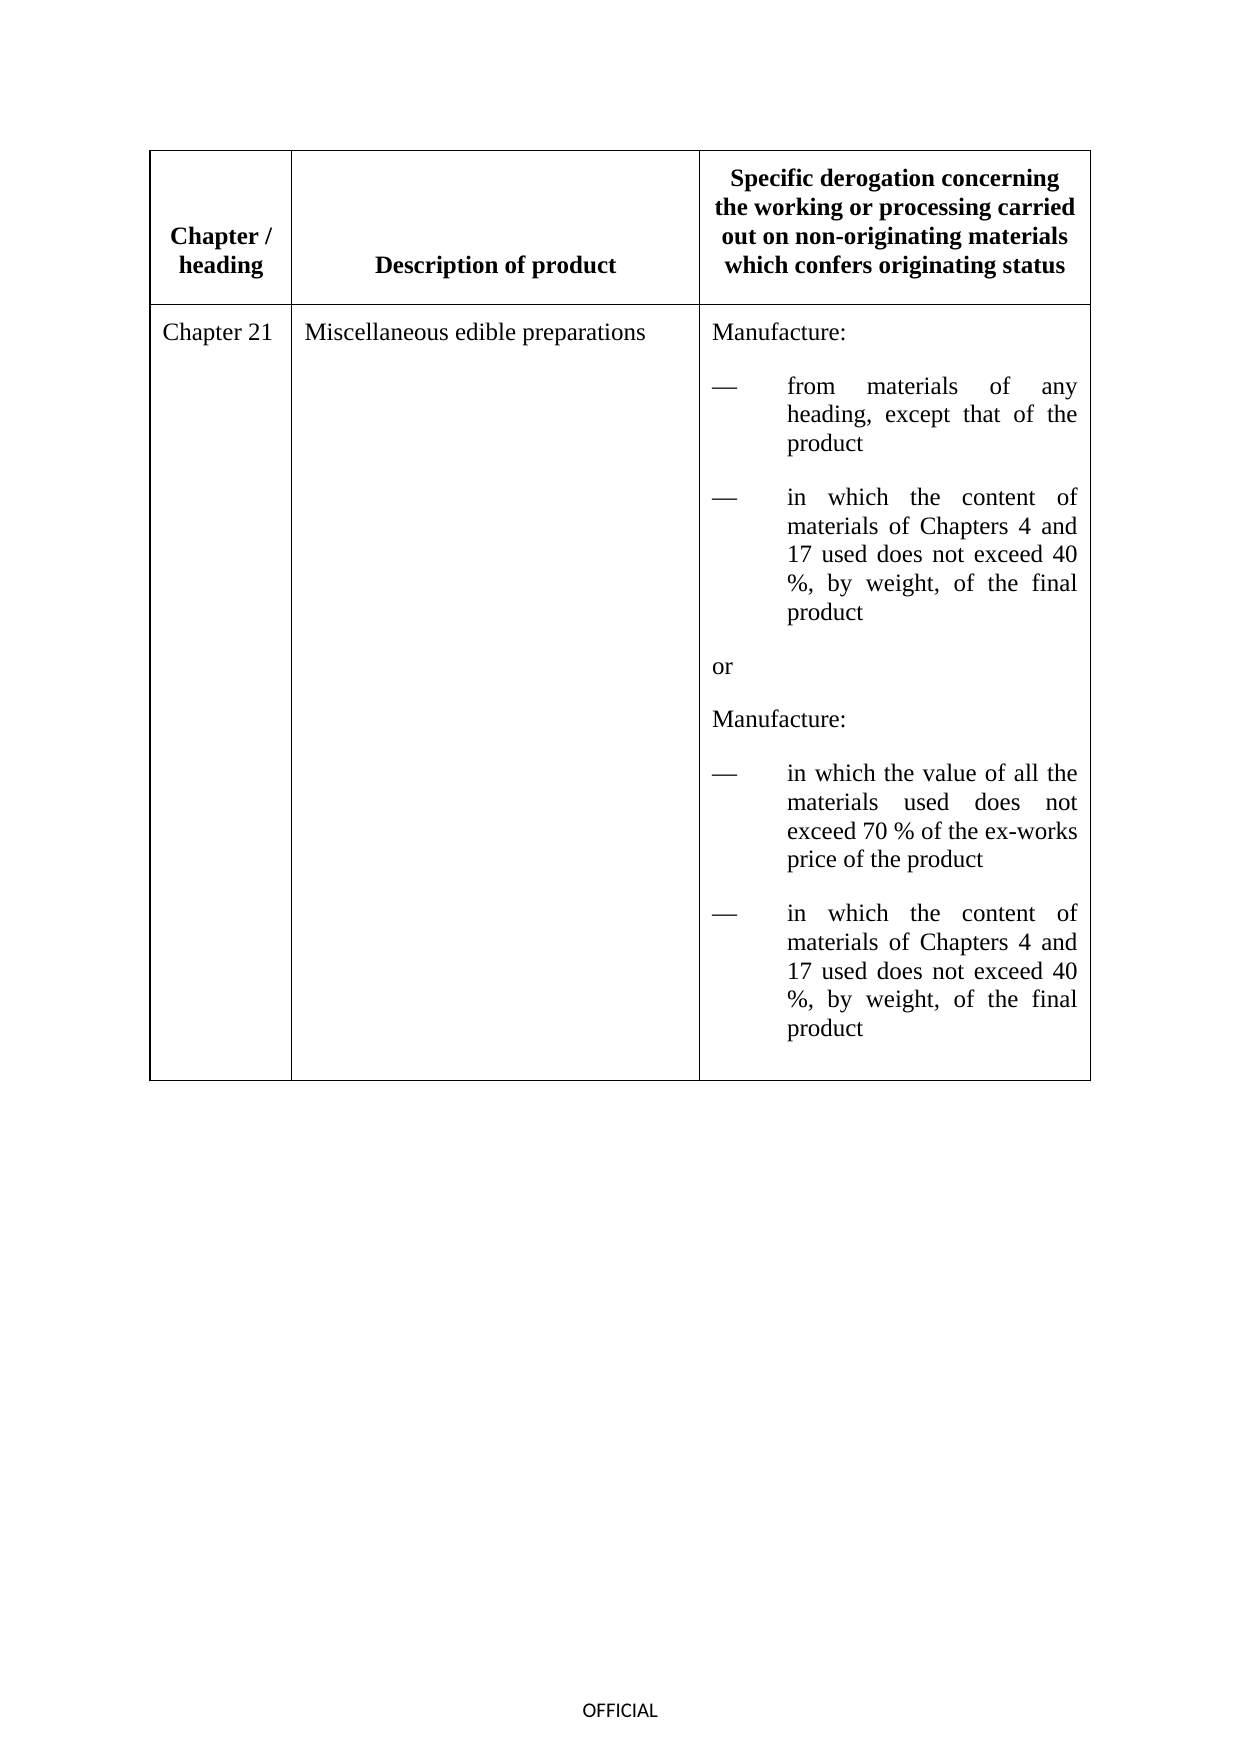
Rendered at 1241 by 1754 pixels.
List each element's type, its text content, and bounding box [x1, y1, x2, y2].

table_cell Chapter 21 [151, 305, 291, 1079]
table_header Chapter / heading [151, 151, 291, 303]
table_cell Manufacture: — from materials of any heading, except that of the product — in which the content of materials of Chapters 4 and 17 used does not exceed 40 %, by weight, of the final product or Manufacture: — in which the value of all the materials used does not exceed 70 % of the ex‐works price of the product — in which the content of materials of Chapters 4 and 17 used does not exceed 40 %, by weight, of the final product [700, 305, 1090, 1079]
table_cell Miscellaneous edible preparations [292, 305, 699, 1079]
table_header Description of product [292, 151, 699, 303]
table_header Specific derogation concerning the working or processing carried out on non‐originating materials which confers originating status [700, 151, 1090, 303]
